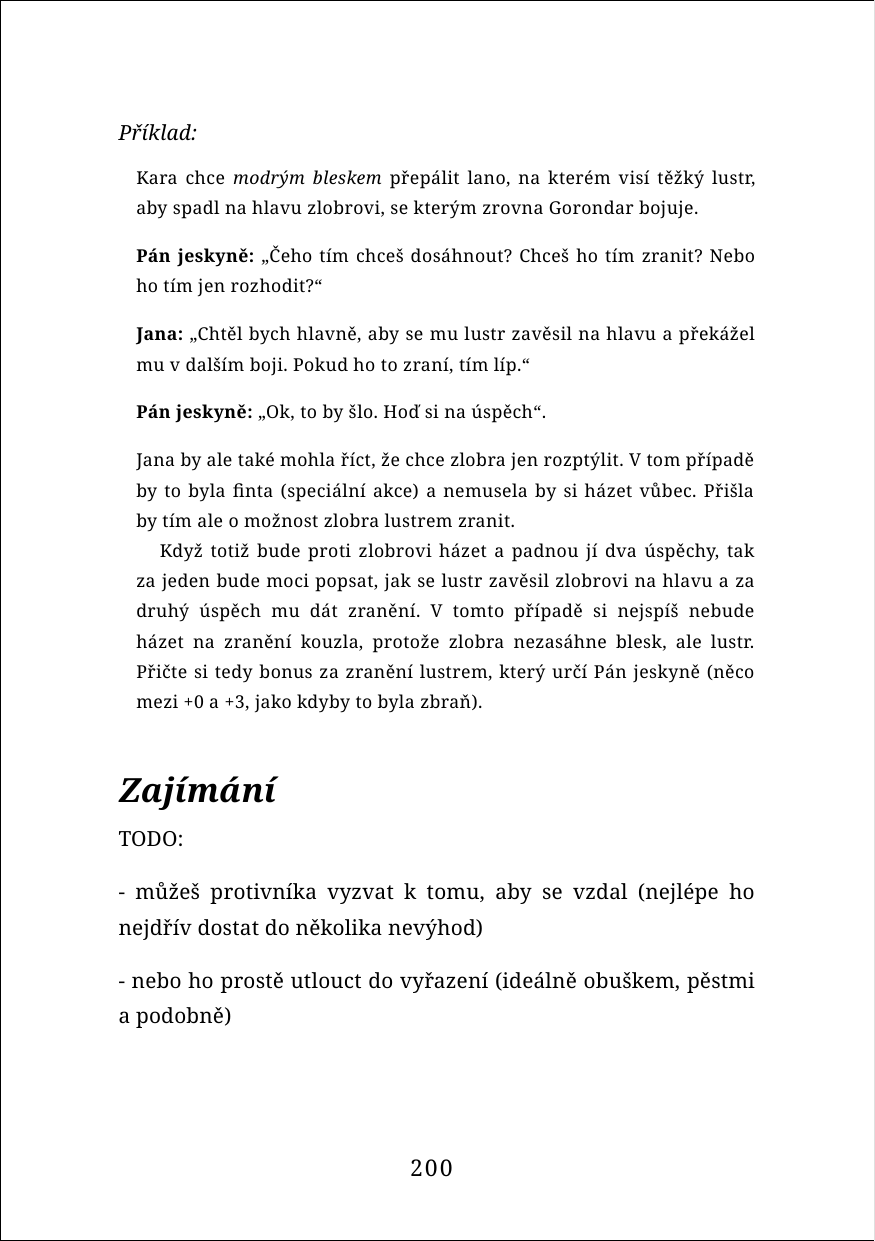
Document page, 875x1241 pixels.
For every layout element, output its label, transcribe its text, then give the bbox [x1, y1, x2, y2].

text Jana: „Chtěl bych hlavně, aby se mu lustr zavěsil na hlavu a překážel mu v dalším boji. Pokud ho to zraní, tím líp.“ [136, 322, 756, 376]
text Jana by ale také mohla říct, že chce zlobra jen rozptýlit. V tom případě by to byla finta (speciální akce) a nemusela by si házet vůbec. Přišla by tím ale o možnost zlobra lustrem zranit. Když totiž bude proti zlobrovi házet a padnou jí dva úspěchy, tak za jeden bude moci popsat, jak se lustr zavěsil zlobrovi na hlavu a za druhý úspěch mu dát zranění. V tomto případě si nejspíš nebude házet na zranění kouzla, protože zlobra nezasáhne blesk, ale lustr. Přičte si tedy bonus za zranění lustrem, který určí Pán jeskyně (něco mezi +0 a +3, jako kdyby to byla zbraň). [136, 448, 756, 714]
text - nebo ho prostě utlouct do vyřazení (ideálně obuškem, pěstmi a podobně) [118, 966, 756, 1030]
text Pán jeskyně: „Čeho tím chceš dosáhnout? Chceš ho tím zranit? Nebo ho tím jen rozhodit?“ [136, 244, 756, 298]
text Příklad: [118, 118, 756, 147]
text TODO: [118, 824, 756, 853]
subtitle Zajímání [118, 767, 756, 812]
text Kara chce modrým bleskem přepálit lano, na kterém visí těžký lustr, aby spadl na hlavu zlobrovi, se kterým zrovna Gorondar bojuje. [136, 166, 756, 220]
text - můžeš protivníka vyzvat k tomu, aby se vzdal (nejlépe ho nejdřív dostat do několika nevýhod) [118, 877, 756, 941]
text Pán jeskyně: „Ok, to by šlo. Hoď si na úspěch“. [136, 400, 756, 424]
